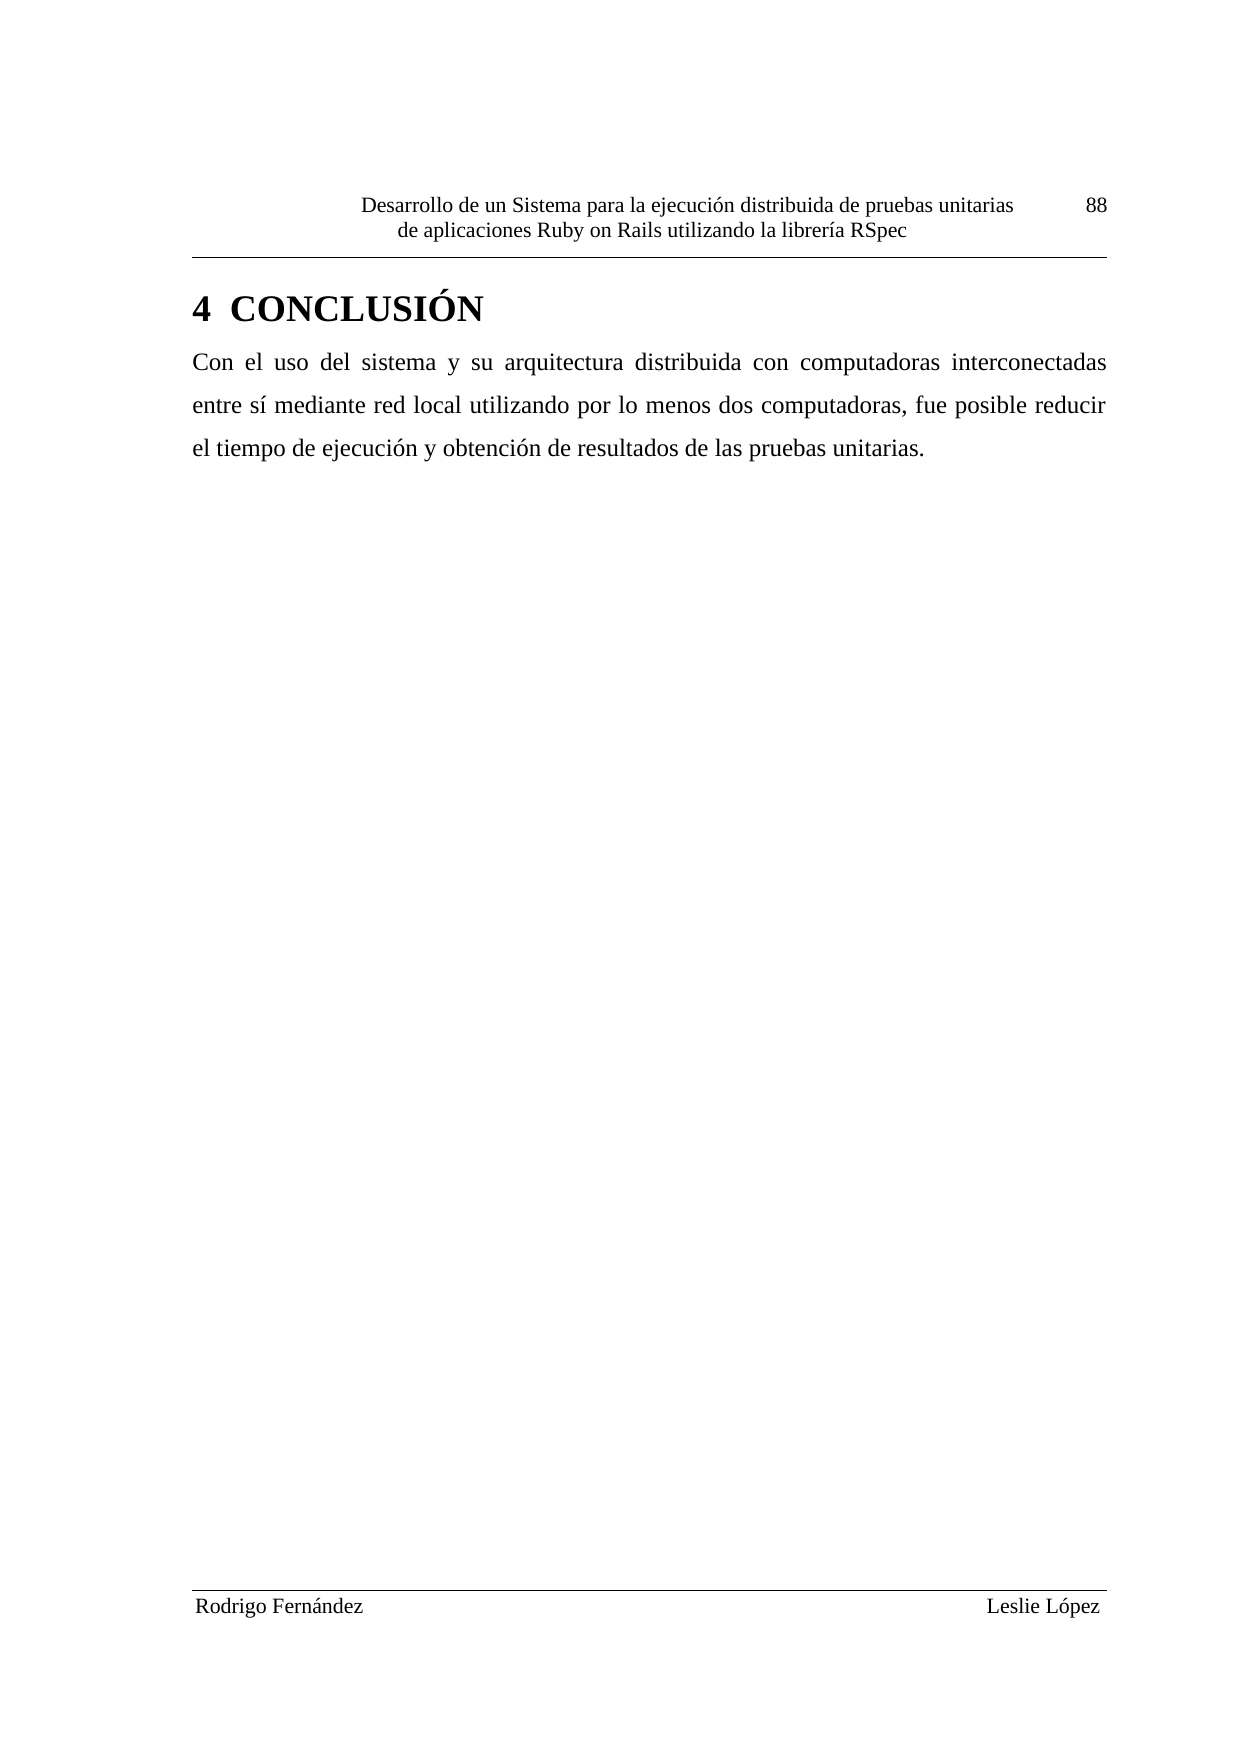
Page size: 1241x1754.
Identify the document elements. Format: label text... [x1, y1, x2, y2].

text Con el uso del sistema y su arquitectura distribuida con computadoras interconectadas entre sí mediante red local utilizando por lo menos dos computadoras, fue posible reducir el tiempo de ejecución y obtención de resultados de las pruebas unitarias. [192, 347, 1107, 462]
subtitle Conclusión [192, 286, 1107, 329]
